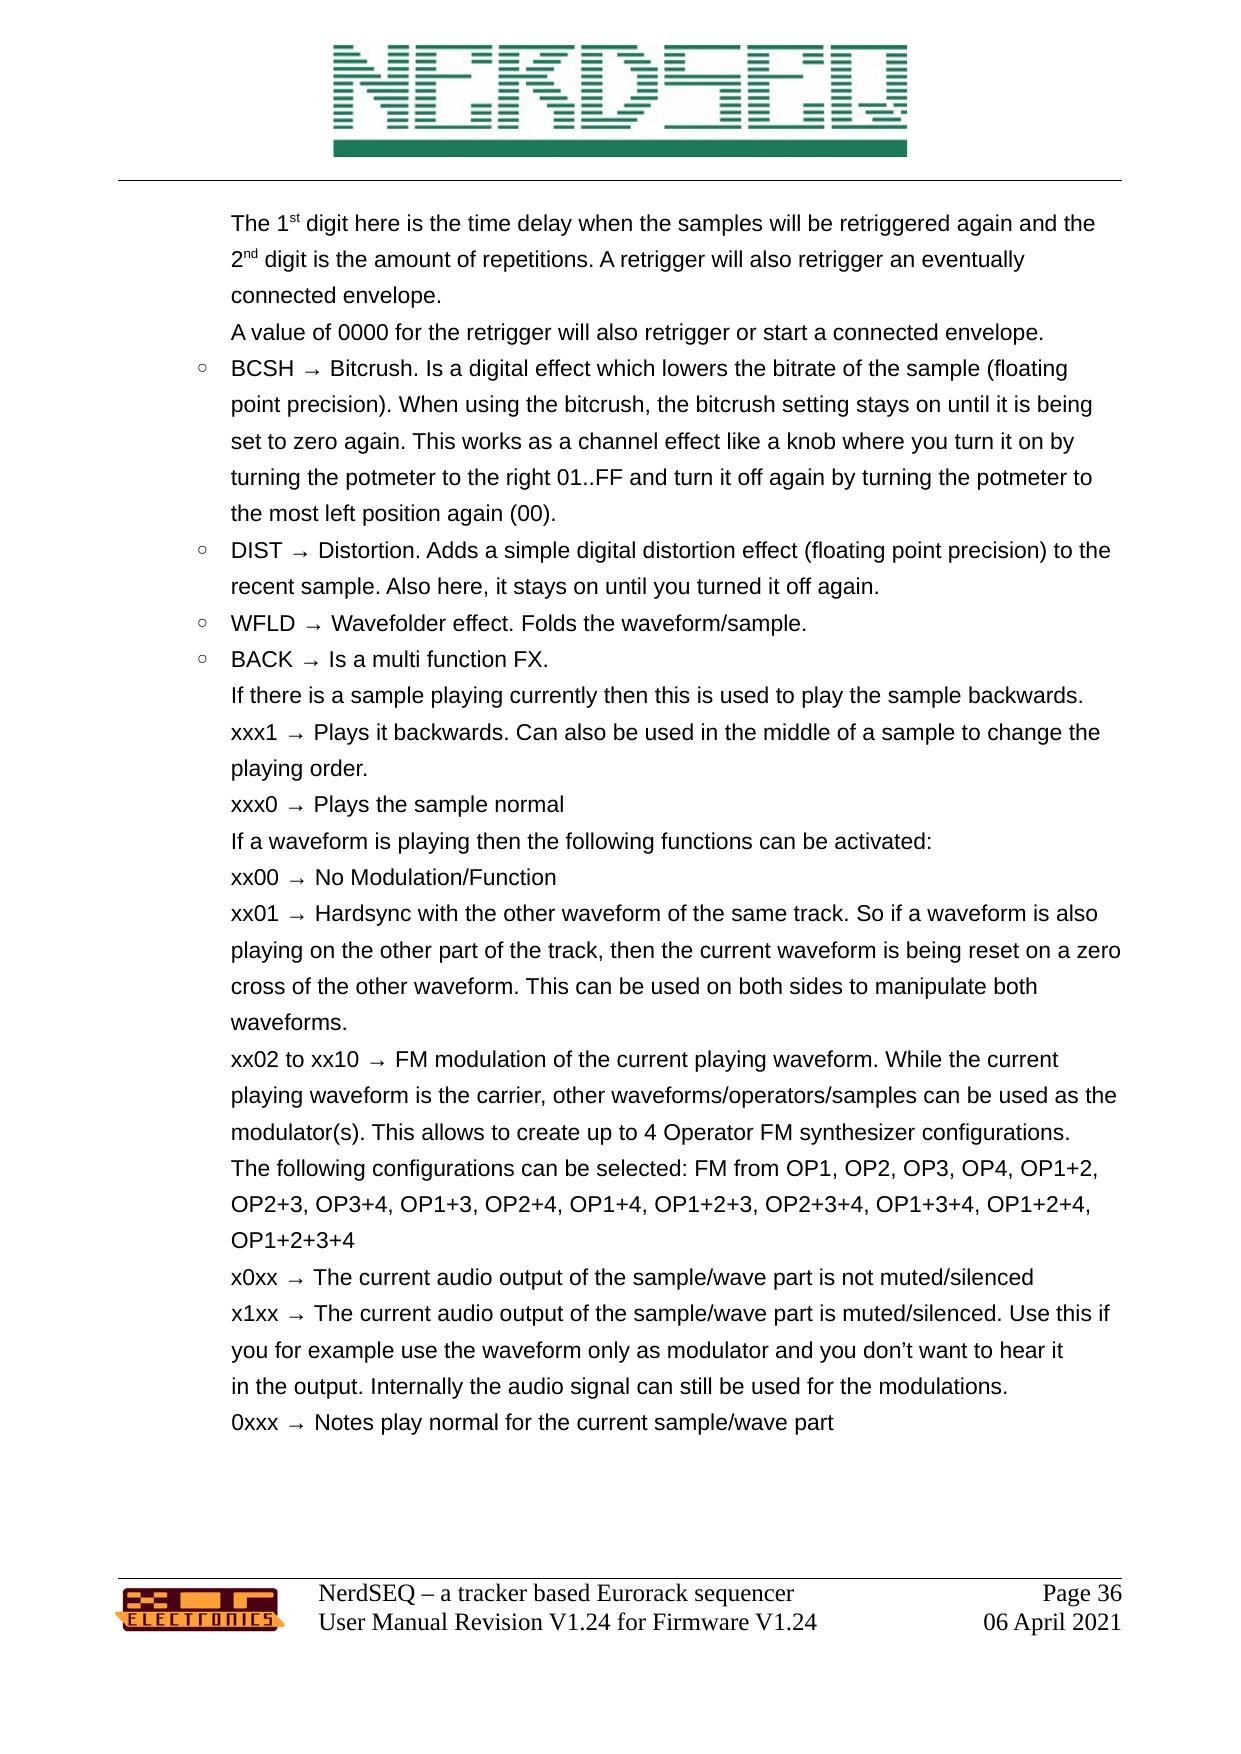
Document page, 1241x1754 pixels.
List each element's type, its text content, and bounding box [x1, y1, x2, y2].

list xx01 → Hardsync with the other waveform of the same track. So if a waveform is also playing on the other part of the track, then the current waveform is being reset on a zero cross of the other waveform. This can be used on both sides to manipulate both waveforms. [193, 900, 1122, 1036]
list BACK → Is a multi function FX. If there is a sample playing currently then this is used to play the sample backwards. [193, 646, 1122, 708]
list BCSH → Bitcrush. Is a digital effect which lowers the bitrate of the sample (floating point precision). When using the bitcrush, the bitcrush setting stays on until it is being set to zero again. This works as a channel effect like a knob where you turn it on by turning the potmeter to the right 01..FF and turn it off again by turning the potmeter to the most left position again (00). [193, 355, 1122, 527]
list xxx1 → Plays it backwards. Can also be used in the middle of a sample to change the playing order. [193, 718, 1122, 781]
text x1xx → The current audio output of the sample/wave part is muted/silenced. Use this if you for example use the waveform only as modulator and you don’t want to hear it in the output. Internally the audio signal can still be used for the modulations. [118, 1300, 1122, 1399]
list xx02 to xx10 → FM modulation of the current playing waveform. While the current playing waveform is the carrier, other waveforms/operators/samples can be used as the modulator(s). This allows to create up to 4 Operator FM synthesizer configurations. [193, 1046, 1122, 1145]
picture [115, 1584, 285, 1634]
list The following configurations can be selected: FM from OP1, OP2, OP3, OP4, OP1+2, OP2+3, OP3+4, OP1+3, OP2+4, OP1+4, OP1+2+3, OP2+3+4, OP1+3+4, OP1+2+4, OP1+2+3+4 [193, 1155, 1122, 1254]
list x0xx → The current audio output of the sample/wave part is not muted/silenced [193, 1264, 1122, 1290]
list xxx0 → Plays the sample normal [193, 791, 1122, 818]
list WFLD → Wavefolder effect. Folds the waveform/sample. [193, 609, 1122, 636]
list xx00 → No Modulation/Function [193, 864, 1122, 890]
list The 1st digit here is the time delay when the samples will be retriggered again and the 2nd digit is the amount of repetitions. A retrigger will also retrigger an eventually connected envelope. [193, 209, 1122, 309]
list If a waveform is playing then the following functions can be activated: [193, 828, 1122, 854]
picture [333, 45, 908, 157]
list A value of 0000 for the retrigger will also retrigger or start a connected envelope. [193, 319, 1122, 345]
text 0xxx → Notes play normal for the current sample/wave part [118, 1409, 1122, 1436]
list DIST → Distortion. Adds a simple digital distortion effect (floating point precision) to the recent sample. Also here, it stays on until you turned it off again. [193, 537, 1122, 599]
